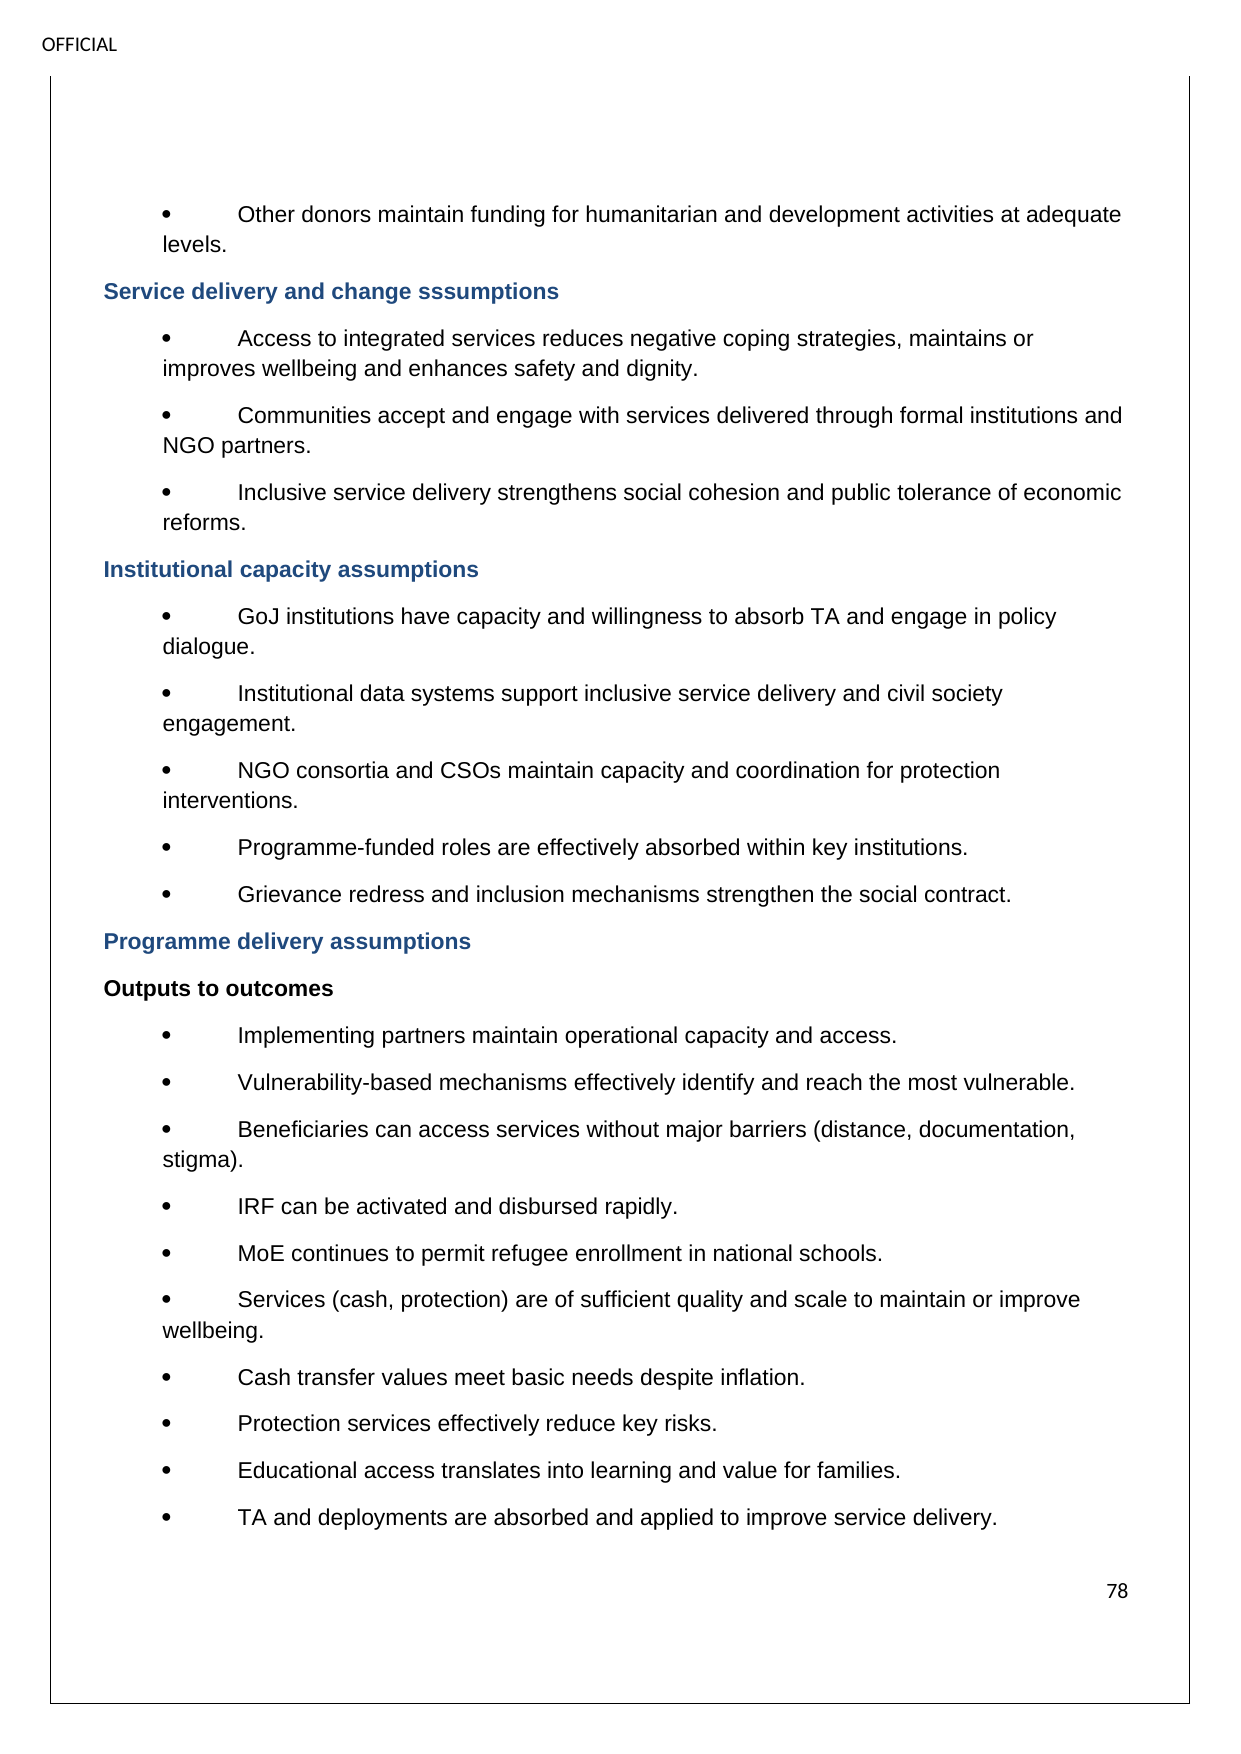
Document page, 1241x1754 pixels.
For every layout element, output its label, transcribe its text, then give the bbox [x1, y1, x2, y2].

text Institutional capacity assumptions [103, 556, 1128, 583]
list Services (cash, protection) are of sufficient quality and scale to maintain or improve wellbeing. [162, 1286, 1128, 1343]
list TA and deployments are absorbed and applied to improve service delivery. [162, 1504, 1128, 1531]
text Programme delivery assumptions [103, 928, 1128, 954]
list Access to integrated services reduces negative coping strategies, maintains or improves wellbeing and enhances safety and dignity. [162, 325, 1128, 382]
list Communities accept and engage with services delivered through formal institutions and NGO partners. [162, 402, 1128, 459]
list GoJ institutions have capacity and willingness to absorb TA and engage in policy dialogue. [162, 603, 1128, 660]
list MoE continues to permit refugee enrollment in national schools. [162, 1239, 1128, 1266]
list Other donors maintain funding for humanitarian and development activities at adequate levels. [162, 201, 1128, 258]
list NGO consortia and CSOs maintain capacity and coordination for protection interventions. [162, 757, 1128, 814]
text Service delivery and change sssumptions [103, 278, 1128, 304]
list Beneficiaries can access services without major barriers (distance, documentation, stigma). [162, 1116, 1128, 1172]
list Inclusive service delivery strengthens social cohesion and public tolerance of economic reforms. [162, 479, 1128, 536]
list Implementing partners maintain operational capacity and access. [162, 1022, 1128, 1048]
list Educational access translates into learning and value for families. [162, 1457, 1128, 1484]
list Protection services effectively reduce key risks. [162, 1410, 1128, 1437]
list Grievance redress and inclusion mechanisms strengthen the social contract. [162, 881, 1128, 908]
list Cash transfer values meet basic needs despite inflation. [162, 1363, 1128, 1390]
text Outputs to outcomes [103, 975, 1128, 1001]
list Vulnerability-based mechanisms effectively identify and reach the most vulnerable. [162, 1069, 1128, 1095]
list Programme-funded roles are effectively absorbed within key institutions. [162, 834, 1128, 861]
list IRF can be activated and disbursed rapidly. [162, 1193, 1128, 1219]
list Institutional data systems support inclusive service delivery and civil society engagement. [162, 680, 1128, 737]
